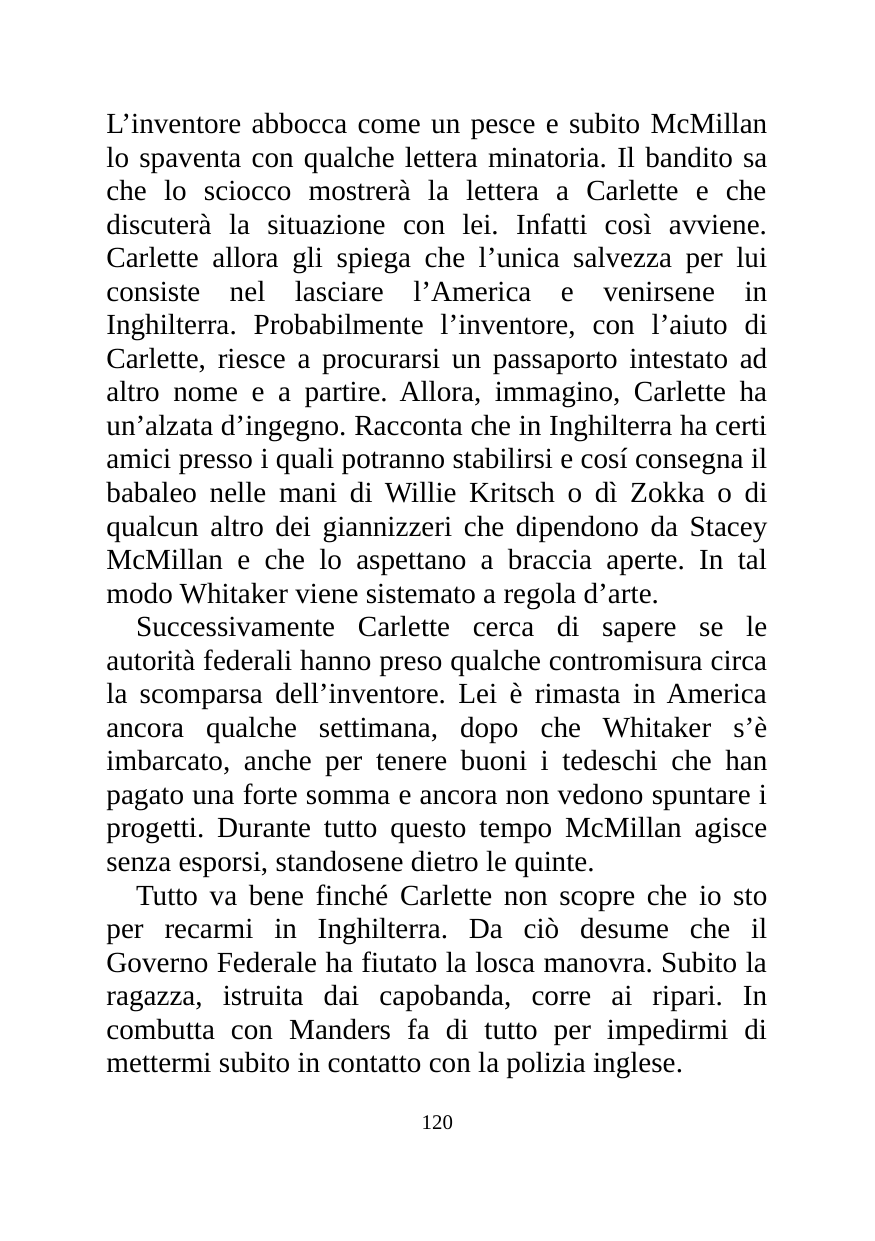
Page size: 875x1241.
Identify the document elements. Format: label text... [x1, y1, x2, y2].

text L’inventore abbocca come un pesce e subito McMillan lo spaventa con qualche lettera minatoria. Il bandito sa che lo sciocco mostrerà la lettera a Carlette e che discuterà la situazione con lei. Infatti così avviene. Carlette allora gli spiega che l’unica salvezza per lui consiste nel lasciare l’America e venirsene in Inghilterra. Probabilmente l’inventore, con l’aiuto di Carlette, riesce a procurarsi un passaporto intestato ad altro nome e a partire. Allora, immagino, Carlette ha un’alzata d’ingegno. Racconta che in Inghilterra ha certi amici presso i quali potranno stabilirsi e cosí consegna il babaleo nelle mani di Willie Kritsch o dì Zokka o di qualcun altro dei giannizzeri che dipendono da Stacey McMillan e che lo aspettano a braccia aperte. In tal modo Whitaker viene sistemato a regola d’arte. [106, 106, 768, 609]
text Successivamente Carlette cerca di sapere se le autorità federali hanno preso qualche contromisura circa la scomparsa dell’inventore. Lei è rimasta in America ancora qualche settimana, dopo che Whitaker s’è imbarcato, anche per tenere buoni i tedeschi che han pagato una forte somma e ancora non vedono spuntare i progetti. Durante tutto questo tempo McMillan agisce senza esporsi, standosene dietro le quinte. [106, 609, 768, 878]
text Tutto va bene finché Carlette non scopre che io sto per recarmi in Inghilterra. Da ciò desume che il Governo Federale ha fiutato la losca manovra. Subito la ragazza, istruita dai capobanda, corre ai ripari. In combutta con Manders fa di tutto per impedirmi di mettermi subito in contatto con la polizia inglese. [106, 878, 768, 1079]
